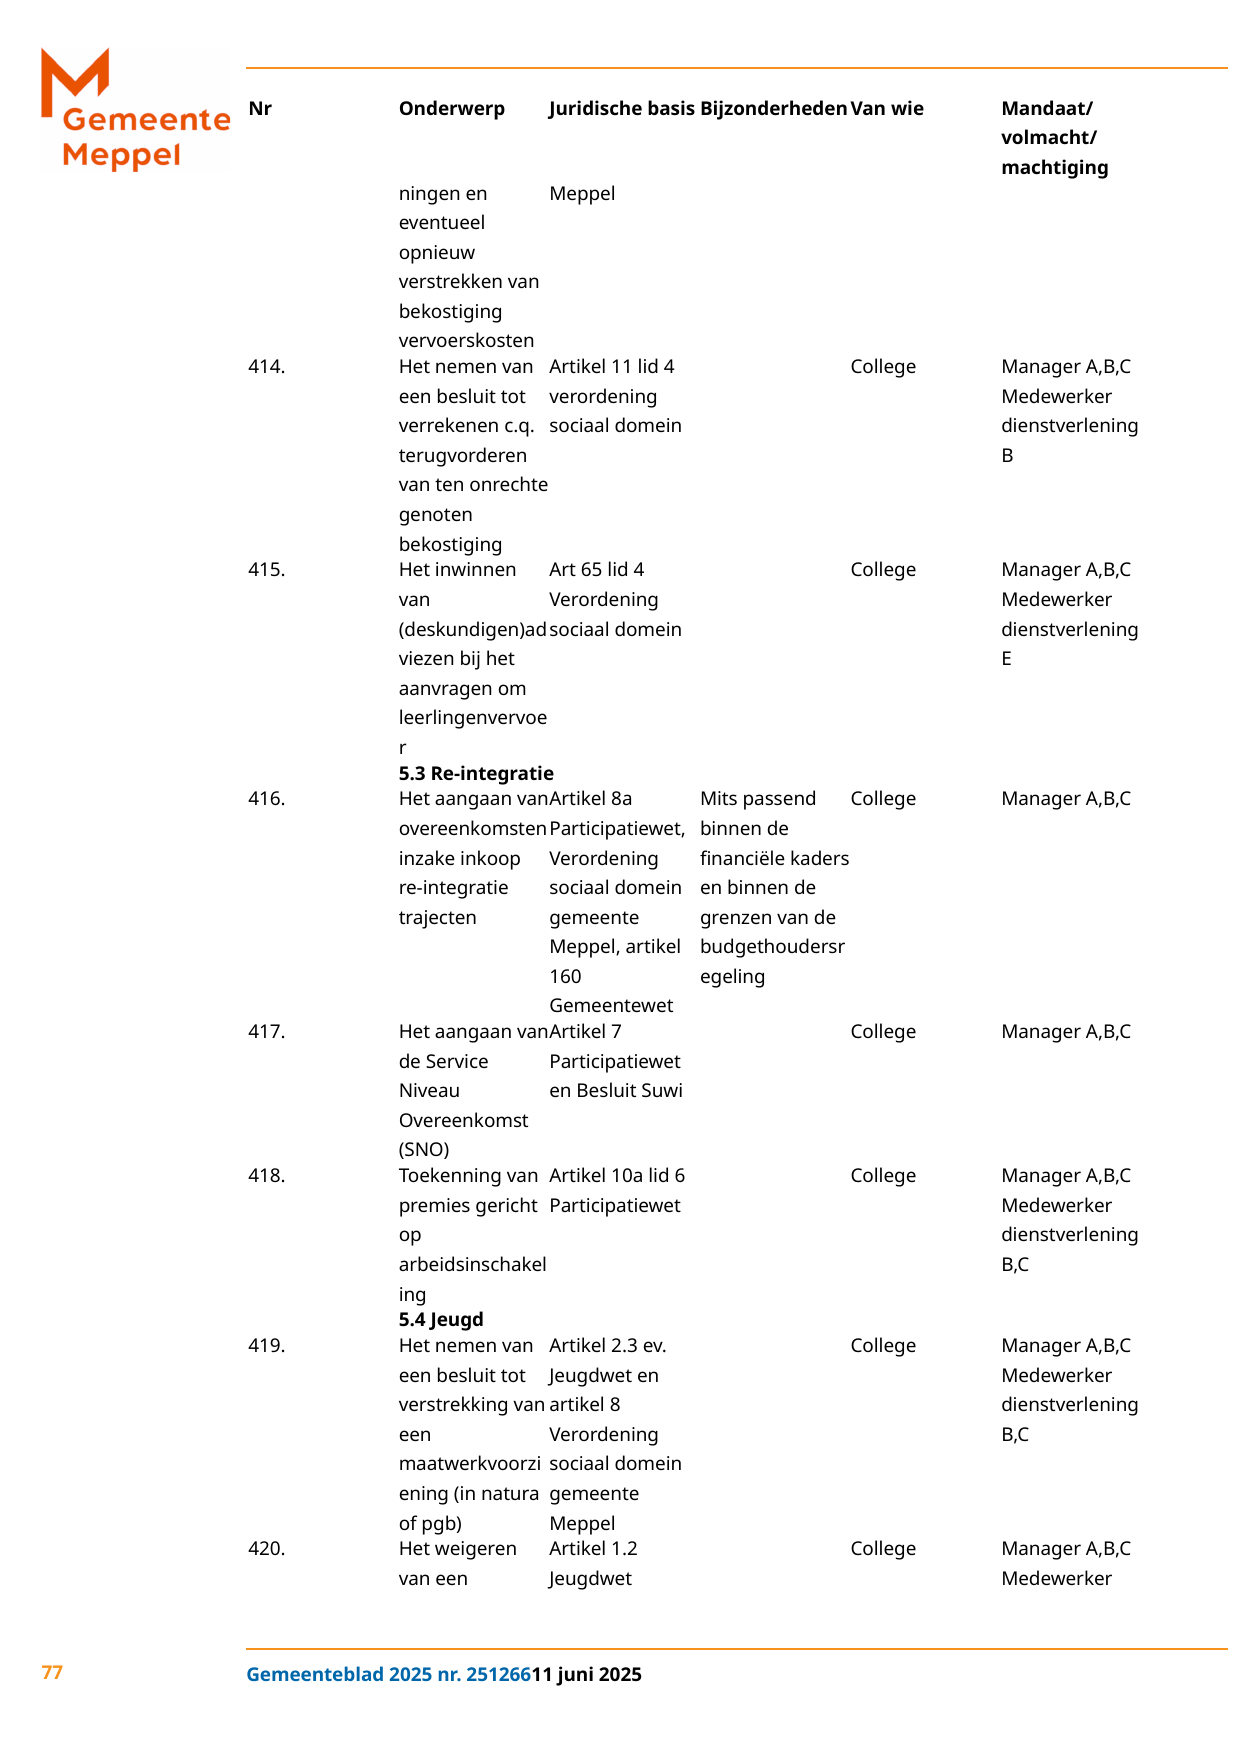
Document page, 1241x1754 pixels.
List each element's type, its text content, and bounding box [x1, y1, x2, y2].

table_cell College [850, 1018, 1001, 1162]
table_cell College [850, 1535, 1001, 1591]
table_cell Meppel [549, 180, 700, 353]
table_header Onderwerp [399, 95, 549, 180]
table_cell College [850, 353, 1001, 557]
table_cell Manager A,B,C Medewerker dienstverlening E [1001, 557, 1152, 760]
table_cell Het nemen van een besluit tot verrekenen c.q. terugvorderen van ten onrechte genoten bekostiging [399, 353, 549, 557]
table_header Juridische basis [549, 95, 700, 180]
table_cell Het inwinnen van (deskundigen)adviezen bij het aanvragen om leerlingenvervoer [399, 557, 549, 760]
table_cell ningen en eventueel opnieuw verstrekken van bekostiging vervoerskosten [399, 180, 549, 353]
table_cell 419. [248, 1332, 398, 1535]
table_cell Het aangaan van de Service Niveau Overeenkomst (SNO) [399, 1018, 549, 1162]
table_cell College [850, 1332, 1001, 1535]
table_cell 420. [248, 1535, 398, 1591]
table_cell [700, 1163, 850, 1306]
table_cell 414. [248, 353, 398, 557]
table_cell Artikel 7 Participatiewet en Besluit Suwi [549, 1018, 700, 1162]
table_cell [850, 180, 1001, 353]
table_cell College [850, 1163, 1001, 1306]
table_cell [700, 353, 850, 557]
table_cell [248, 180, 398, 353]
table_cell 417. [248, 1018, 398, 1162]
table_cell Manager A,B,C Medewerker [1001, 1535, 1152, 1591]
table_cell Mits passend binnen de financiële kaders en binnen de grenzen van de budgethoudersregeling [700, 786, 850, 1018]
table_cell 416. [248, 786, 398, 1018]
table_cell Artikel 1.2 Jeugdwet [549, 1535, 700, 1591]
table_cell Manager A,B,C Medewerker dienstverlening B [1001, 353, 1152, 557]
table_cell Artikel 2.3 ev. Jeugdwet en artikel 8 Verordening sociaal domein gemeente Meppel [549, 1332, 700, 1535]
table_cell College [850, 557, 1001, 760]
table_cell Het nemen van een besluit tot verstrekking van een maatwerkvoorziening (in natura of pgb) [399, 1332, 549, 1535]
table_cell 5.3 Re-integratie [399, 760, 1152, 786]
table_cell 418. [248, 1163, 398, 1306]
table_cell [700, 180, 850, 353]
table_header Van wie [850, 95, 1001, 180]
table_cell Artikel 8a Participatiewet, Verordening sociaal domein gemeente Meppel, artikel 160 Gemeentewet [549, 786, 700, 1018]
table_cell Manager A,B,C [1001, 1018, 1152, 1162]
table_cell [700, 557, 850, 760]
table_cell Toekenning van premies gericht op arbeidsinschakeling [399, 1163, 549, 1306]
table_header Bijzonderheden [700, 95, 850, 180]
table_cell Art 65 lid 4 Verordening sociaal domein [549, 557, 700, 760]
table_cell [700, 1018, 850, 1162]
table_cell [1001, 180, 1152, 353]
table_cell Manager A,B,C Medewerker dienstverlening B,C [1001, 1332, 1152, 1535]
table_cell Het weigeren van een [399, 1535, 549, 1591]
table_cell Artikel 10a lid 6 Participatiewet [549, 1163, 700, 1306]
table_cell [700, 1535, 850, 1591]
table_header Nr [248, 95, 398, 180]
table_cell [700, 1332, 850, 1535]
table_cell Artikel 11 lid 4 verordening sociaal domein [549, 353, 700, 557]
table_cell Het aangaan van overeenkomsten inzake inkoop re-integratie trajecten [399, 786, 549, 1018]
picture [41, 47, 231, 172]
table_cell [248, 1306, 398, 1332]
table_cell 5.4 Jeugd [399, 1306, 1152, 1332]
table_cell 415. [248, 557, 398, 760]
table_cell [248, 760, 398, 786]
table_header Mandaat/volmacht/machtiging [1001, 95, 1152, 180]
table_cell College [850, 786, 1001, 1018]
table_cell Manager A,B,C Medewerker dienstverlening B,C [1001, 1163, 1152, 1306]
table_cell Manager A,B,C [1001, 786, 1152, 1018]
